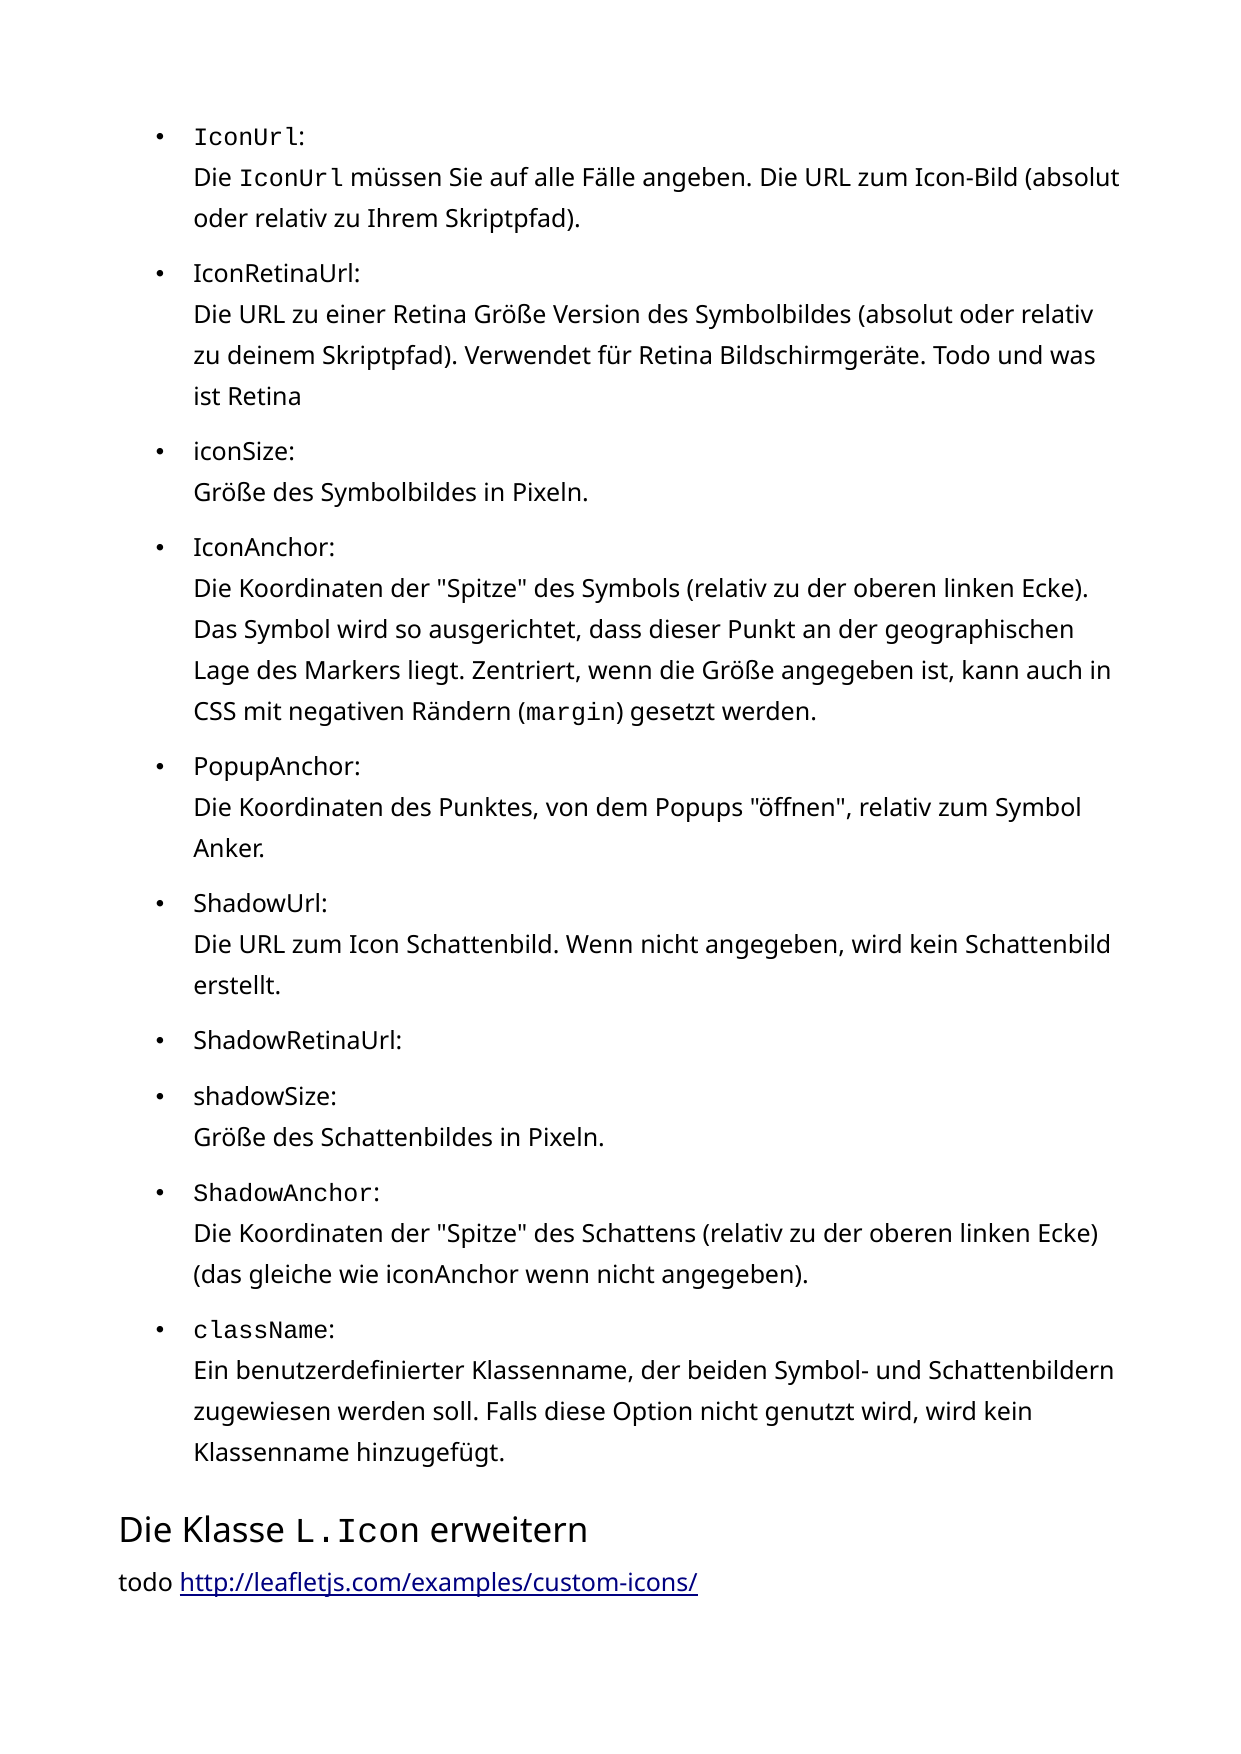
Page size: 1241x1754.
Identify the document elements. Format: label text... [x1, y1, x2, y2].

list ShadowAnchor: Die Koordinaten der "Spitze" des Schattens (relativ zu der oberen linken Ecke) (das gleiche wie iconAnchor wenn nicht angegeben). [156, 1174, 1122, 1291]
list IconAnchor: Die Koordinaten der "Spitze" des Symbols (relativ zu der oberen linken Ecke). Das Symbol wird so ausgerichtet, dass dieser Punkt an der geographischen Lage des Markers liegt. Zentriert, wenn die Größe angegeben ist, kann auch in CSS mit negativen Rändern (margin) gesetzt werden. [156, 530, 1122, 727]
list ShadowUrl: Die URL zum Icon Schattenbild. Wenn nicht angegeben, wird kein Schattenbild erstellt. [156, 886, 1122, 1002]
list IconRetinaUrl: Die URL zu einer Retina Größe Version des Symbolbildes (absolut oder relativ zu deinem Skriptpfad). Verwendet für Retina Bildschirmgeräte. Todo und was ist Retina [156, 256, 1122, 412]
text todo http://leafletjs.com/examples/custom-icons/ [118, 1565, 1122, 1599]
list IconUrl: Die IconUrl müssen Sie auf alle Fälle angeben. Die URL zum Icon-Bild (absolut oder relativ zu Ihrem Skriptpfad). [156, 118, 1122, 234]
list shadowSize: Größe des Schattenbildes in Pixeln. [156, 1078, 1122, 1153]
subtitle Die Klasse L.Icon erweitern [118, 1504, 1122, 1552]
list PopupAnchor: Die Koordinaten des Punktes, von dem Popups "öffnen", relativ zum Symbol Anker. [156, 749, 1122, 864]
list className: Ein benutzerdefinierter Klassenname, der beiden Symbol- und Schattenbildern zugewiesen werden soll. Falls diese Option nicht genutzt wird, wird kein Klassenname hinzugefügt. [156, 1312, 1122, 1469]
list ShadowRetinaUrl: [156, 1023, 1122, 1057]
list iconSize: Größe des Symbolbildes in Pixeln. [156, 433, 1122, 508]
